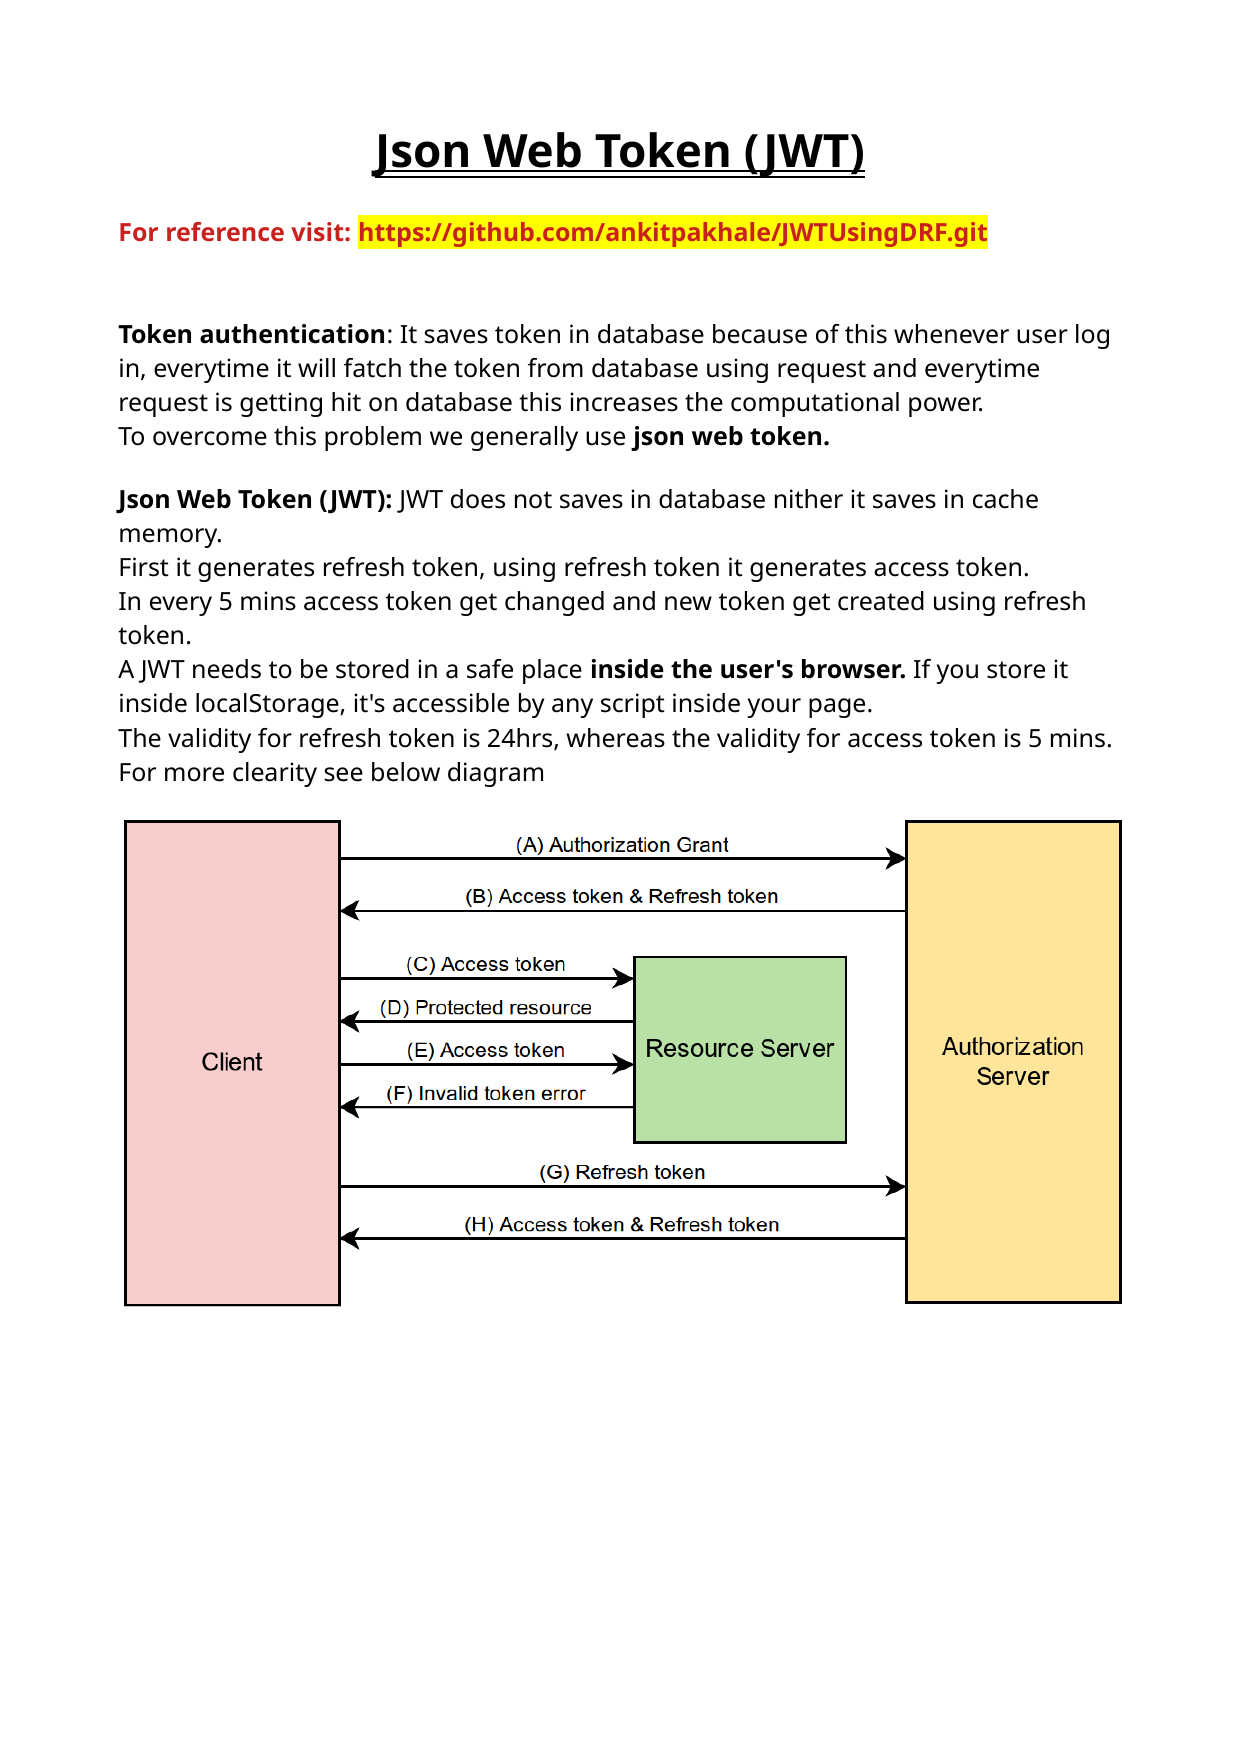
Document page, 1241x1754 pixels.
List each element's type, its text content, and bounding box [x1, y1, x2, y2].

text First it generates refresh token, using refresh token it generates access token. [118, 550, 1122, 584]
text For more clearity see below diagram [118, 754, 1122, 788]
text Json Web Token (JWT): JWT does not saves in database nither it saves in cache memory. [118, 482, 1122, 550]
picture [118, 817, 1127, 1307]
text A JWT needs to be stored in a safe place inside the user's browser. If you store it inside localStorage, it's accessible by any script inside your page. [118, 652, 1122, 720]
text To overcome this problem we generally use json web token. [118, 419, 1122, 453]
text The validity for refresh token is 24hrs, whereas the validity for access token is 5 mins. [118, 720, 1122, 754]
text For reference visit: https://github.com/ankitpakhale/JWTUsingDRF.git [118, 214, 1122, 249]
text Token authentication: It saves token in database because of this whenever user log in, everytime it will fatch the token from database using request and everytime request is getting hit on database this increases the computational power. [118, 317, 1122, 419]
text In every 5 mins access token get changed and new token get created using refresh token. [118, 584, 1122, 652]
text Json Web Token (JWT) [118, 118, 1122, 181]
